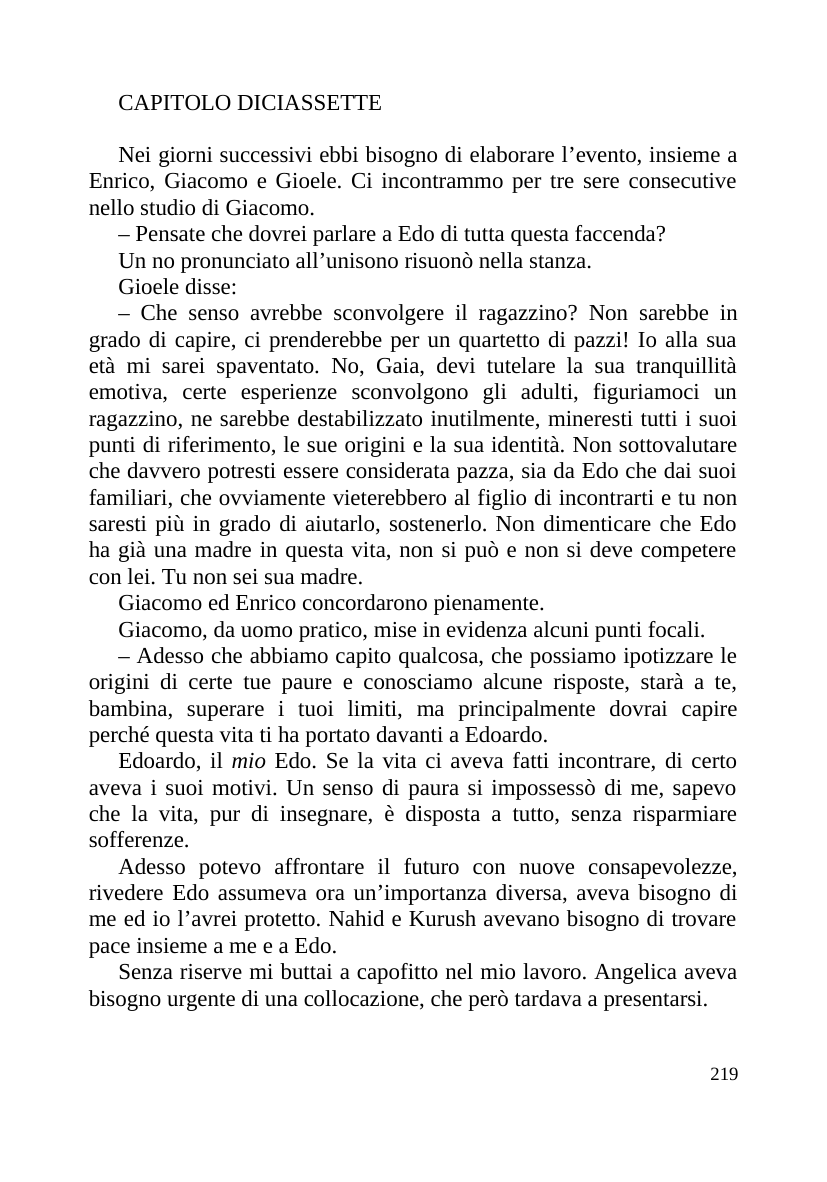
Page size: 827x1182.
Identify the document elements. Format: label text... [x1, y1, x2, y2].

text Gioele disse: [88, 273, 738, 299]
text CAPITOLO DICIASSETTE [88, 88, 738, 115]
text – Adesso che abbiamo capito qualcosa, che possiamo ipotizzare le origini di certe tue paure e conosciamo alcune risposte, starà a te, bambina, superare i tuoi limiti, ma principalmente dovrai capire perché questa vita ti ha portato davanti a Edoardo. [88, 642, 738, 747]
text Un no pronunciato all’unisono risuonò nella stanza. [88, 247, 738, 273]
text Nei giorni successivi ebbi bisogno di elaborare l’evento, insieme a Enrico, Giacomo e Gioele. Ci incontrammo per tre sere consecutive nello studio di Giacomo. [88, 141, 738, 220]
text Giacomo ed Enrico concordarono pienamente. [88, 589, 738, 616]
text Senza riserve mi buttai a capofitto nel mio lavoro. Angelica aveva bisogno urgente di una collocazione, che però tardava a presentarsi. [88, 958, 738, 1011]
text Edoardo, il mio Edo. Se la vita ci aveva fatti incontrare, di certo aveva i suoi motivi. Un senso di paura si impossessò di me, sapevo che la vita, pur di insegnare, è disposta a tutto, senza risparmiare sofferenze. [88, 747, 738, 853]
text Giacomo, da uomo pratico, mise in evidenza alcuni punti focali. [88, 616, 738, 642]
text Adesso potevo affrontare il futuro con nuove consapevolezze, rivedere Edo assumeva ora un’importanza diversa, aveva bisogno di me ed io l’avrei protetto. Nahid e Kurush avevano bisogno di trovare pace insieme a me e a Edo. [88, 853, 738, 958]
text ‒ Che senso avrebbe sconvolgere il ragazzino? Non sarebbe in grado di capire, ci prenderebbe per un quartetto di pazzi! Io alla sua età mi sarei spaventato. No, Gaia, devi tutelare la sua tranquillità emotiva, certe esperienze sconvolgono gli adulti, figuriamoci un ragazzino, ne sarebbe destabilizzato inutilmente, mineresti tutti i suoi punti di riferimento, le sue origini e la sua identità. Non sottovalutare che davvero potresti essere considerata pazza, sia da Edo che dai suoi familiari, che ovviamente vieterebbero al figlio di incontrarti e tu non saresti più in grado di aiutarlo, sostenerlo. Non dimenticare che Edo ha già una madre in questa vita, non si può e non si deve competere con lei. Tu non sei sua madre. [88, 299, 738, 589]
text – Pensate che dovrei parlare a Edo di tutta questa faccenda? [88, 220, 738, 247]
